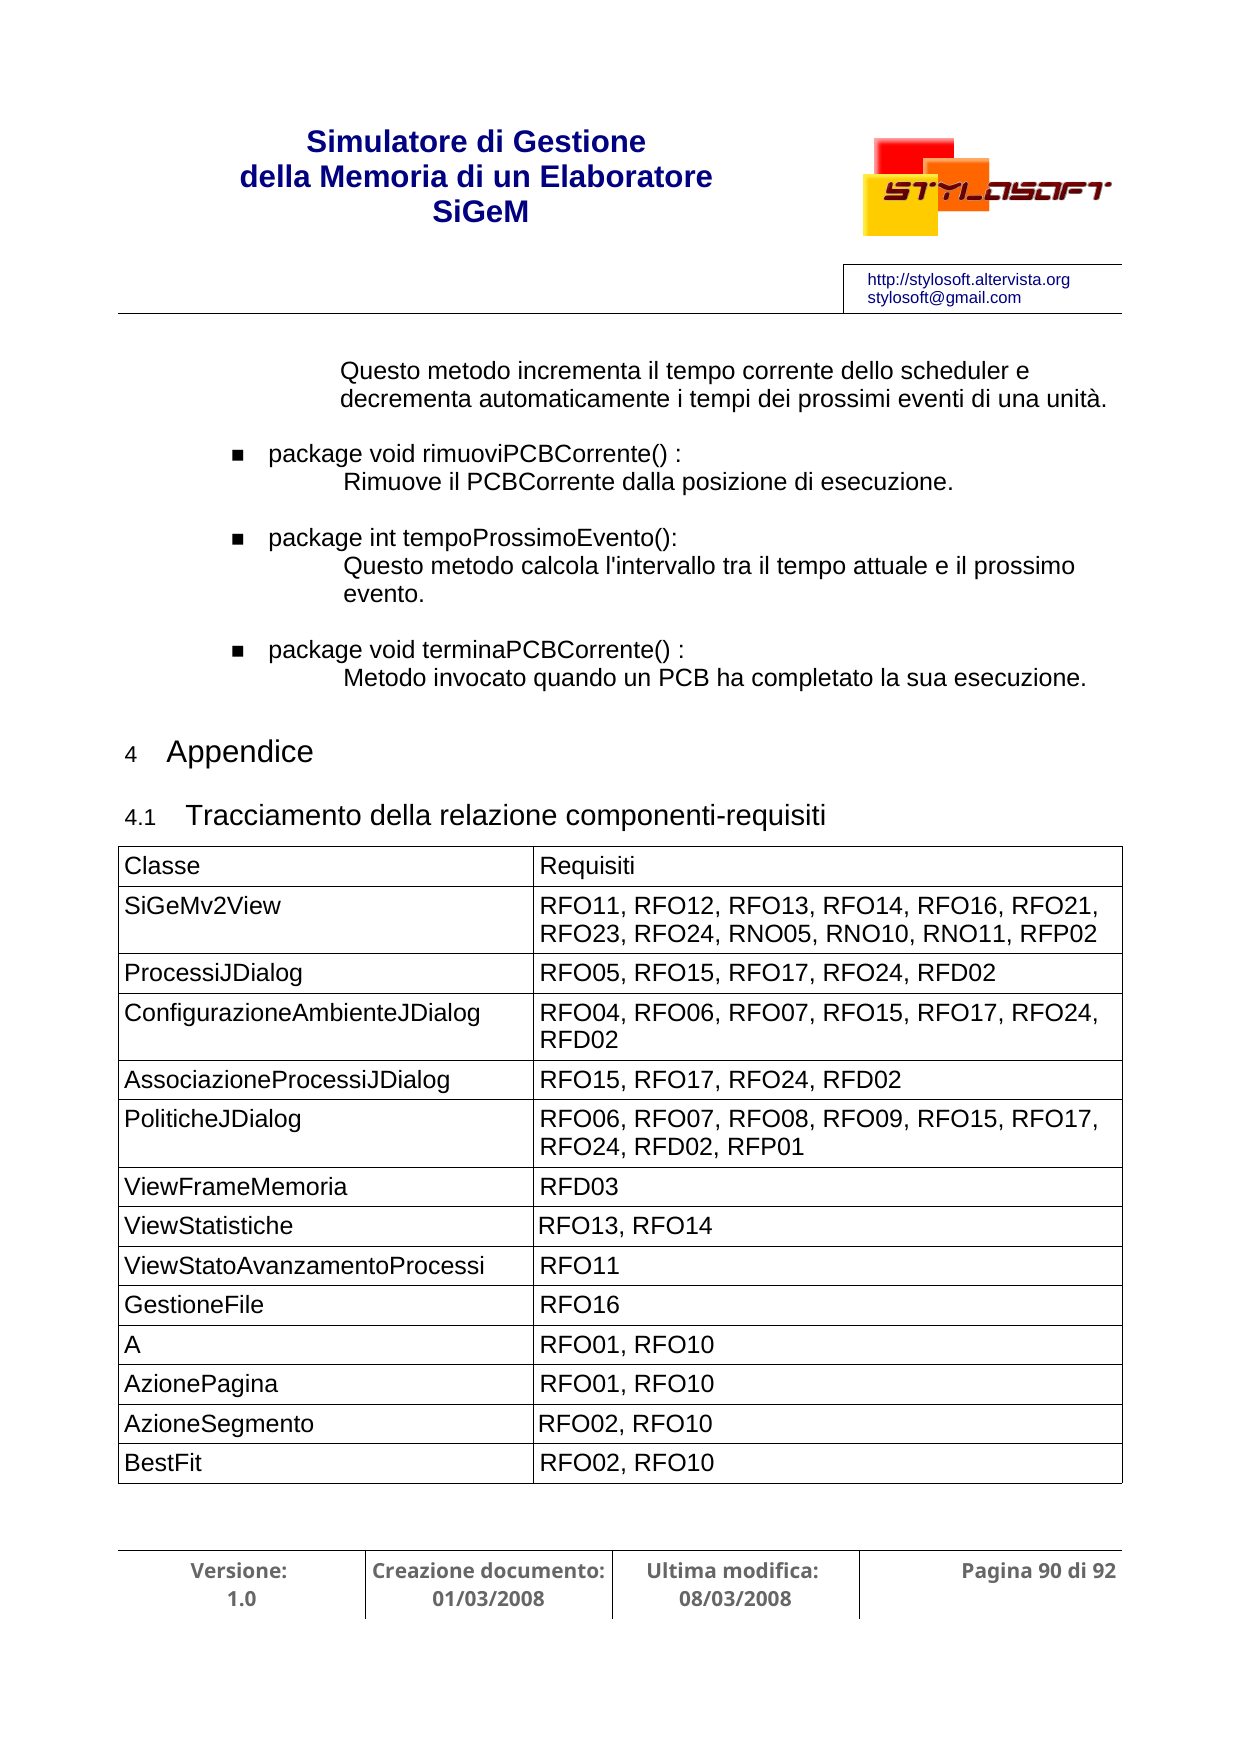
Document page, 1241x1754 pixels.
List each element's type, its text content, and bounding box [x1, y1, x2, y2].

table_cell ConfigurazioneAmbienteJDialog [119, 994, 533, 1060]
table_cell GestioneFile [119, 1286, 533, 1325]
table_cell RFO05, RFO15, RFO17, RFO24, RFD02 [534, 954, 1122, 992]
table_cell RFO01, RFO10 [534, 1326, 1122, 1364]
table_cell ViewStatistiche [119, 1207, 533, 1246]
table_cell AzioneSegmento [119, 1405, 533, 1443]
table_header Requisiti [534, 847, 1122, 886]
list Questo metodo calcola l'intervallo tra il tempo attuale e il prossimo evento. [306, 552, 1122, 608]
table_cell RFO02, RFO10 [534, 1405, 1122, 1443]
table_cell RFO04, RFO06, RFO07, RFO15, RFO17, RFO24, RFD02 [534, 994, 1122, 1060]
table_cell RFO01, RFO10 [534, 1365, 1122, 1404]
table_cell SiGeMv2View [119, 887, 533, 953]
subtitle Appendice [118, 734, 1122, 769]
table_cell BestFit [119, 1444, 533, 1483]
table_cell AssociazioneProcessiJDialog [119, 1061, 533, 1099]
table_cell RFO02, RFO10 [534, 1444, 1122, 1483]
list Rimuove il PCBCorrente dalla posizione di esecuzione. [306, 468, 1122, 496]
table_cell ViewStatoAvanzamentoProcessi [119, 1247, 533, 1285]
table_cell PoliticheJDialog [119, 1100, 533, 1167]
table_cell RFO11 [534, 1247, 1122, 1285]
table_header Classe [119, 847, 533, 886]
table_cell RFO11, RFO12, RFO13, RFO14, RFO16, RFO21, RFO23, RFO24, RNO05, RNO10, RNO11, RFP02 [534, 887, 1122, 953]
table_cell A [119, 1326, 533, 1364]
table_cell RFO16 [534, 1286, 1122, 1325]
table_cell ViewFrameMemoria [119, 1168, 533, 1206]
list Metodo invocato quando un PCB ha completato la sua esecuzione. [306, 664, 1122, 692]
table_cell ProcessiJDialog [119, 954, 533, 992]
table_cell RFO13, RFO14 [534, 1207, 1122, 1246]
subtitle Tracciamento della relazione componenti-requisiti [118, 799, 1122, 831]
text Questo metodo incrementa il tempo corrente dello scheduler e decrementa automaticamente i tempi dei prossimi eventi di una unità. [118, 357, 1122, 412]
picture [848, 123, 1117, 247]
list package void terminaPCBCorrente() : [231, 636, 1122, 664]
list package int tempoProssimoEvento(): [231, 524, 1122, 552]
table_cell RFO06, RFO07, RFO08, RFO09, RFO15, RFO17, RFO24, RFD02, RFP01 [534, 1100, 1122, 1167]
table_cell RFO15, RFO17, RFO24, RFD02 [534, 1061, 1122, 1099]
list package void rimuoviPCBCorrente() : [231, 440, 1122, 468]
table_cell RFD03 [534, 1168, 1122, 1206]
table_cell AzionePagina [119, 1365, 533, 1404]
